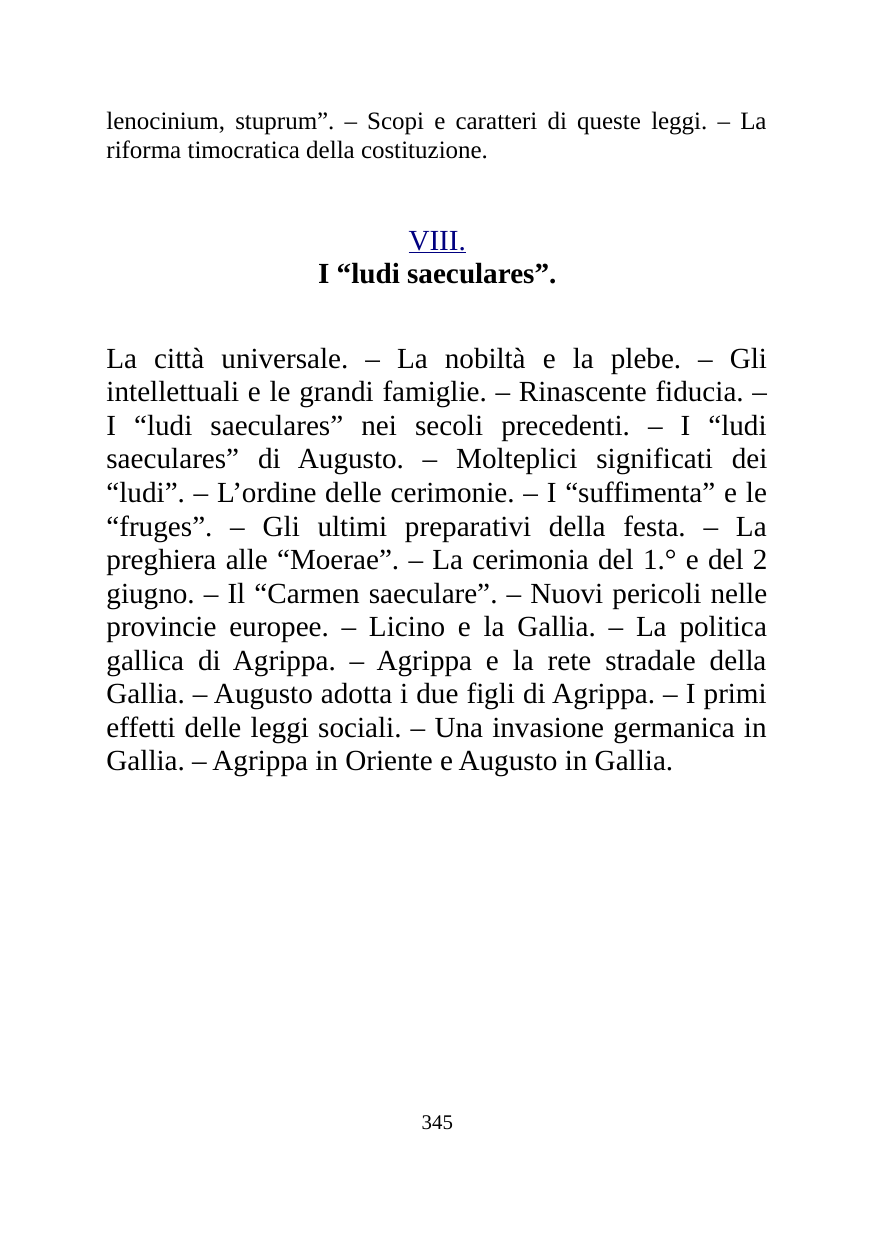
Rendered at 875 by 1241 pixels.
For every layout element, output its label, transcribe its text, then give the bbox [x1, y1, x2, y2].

text La città universale. – La nobiltà e la plebe. – Gli intellettuali e le grandi famiglie. – Rinascente fiducia. – I “ludi saeculares” nei secoli precedenti. – I “ludi saeculares” di Augusto. – Molteplici significati dei “ludi”. – L’ordine delle cerimonie. – I “suffimenta” e le “fruges”. – Gli ultimi preparativi della festa. – La preghiera alle “Moerae”. – La cerimonia del 1.° e del 2 giugno. – Il “Carmen saeculare”. – Nuovi pericoli nelle provincie europee. – Licino e la Gallia. – La politica gallica di Agrippa. – Agrippa e la rete stradale della Gallia. – Augusto adotta i due figli di Agrippa. – I primi effetti delle leggi sociali. – Una invasione germanica in Gallia. – Agrippa in Oriente e Augusto in Gallia. [106, 341, 768, 777]
text VIII. I “ludi saeculares”. [106, 223, 768, 323]
text lenocinium, stuprum”. – Scopi e caratteri di queste leggi. – La riforma timocratica della costituzione. [106, 106, 768, 164]
